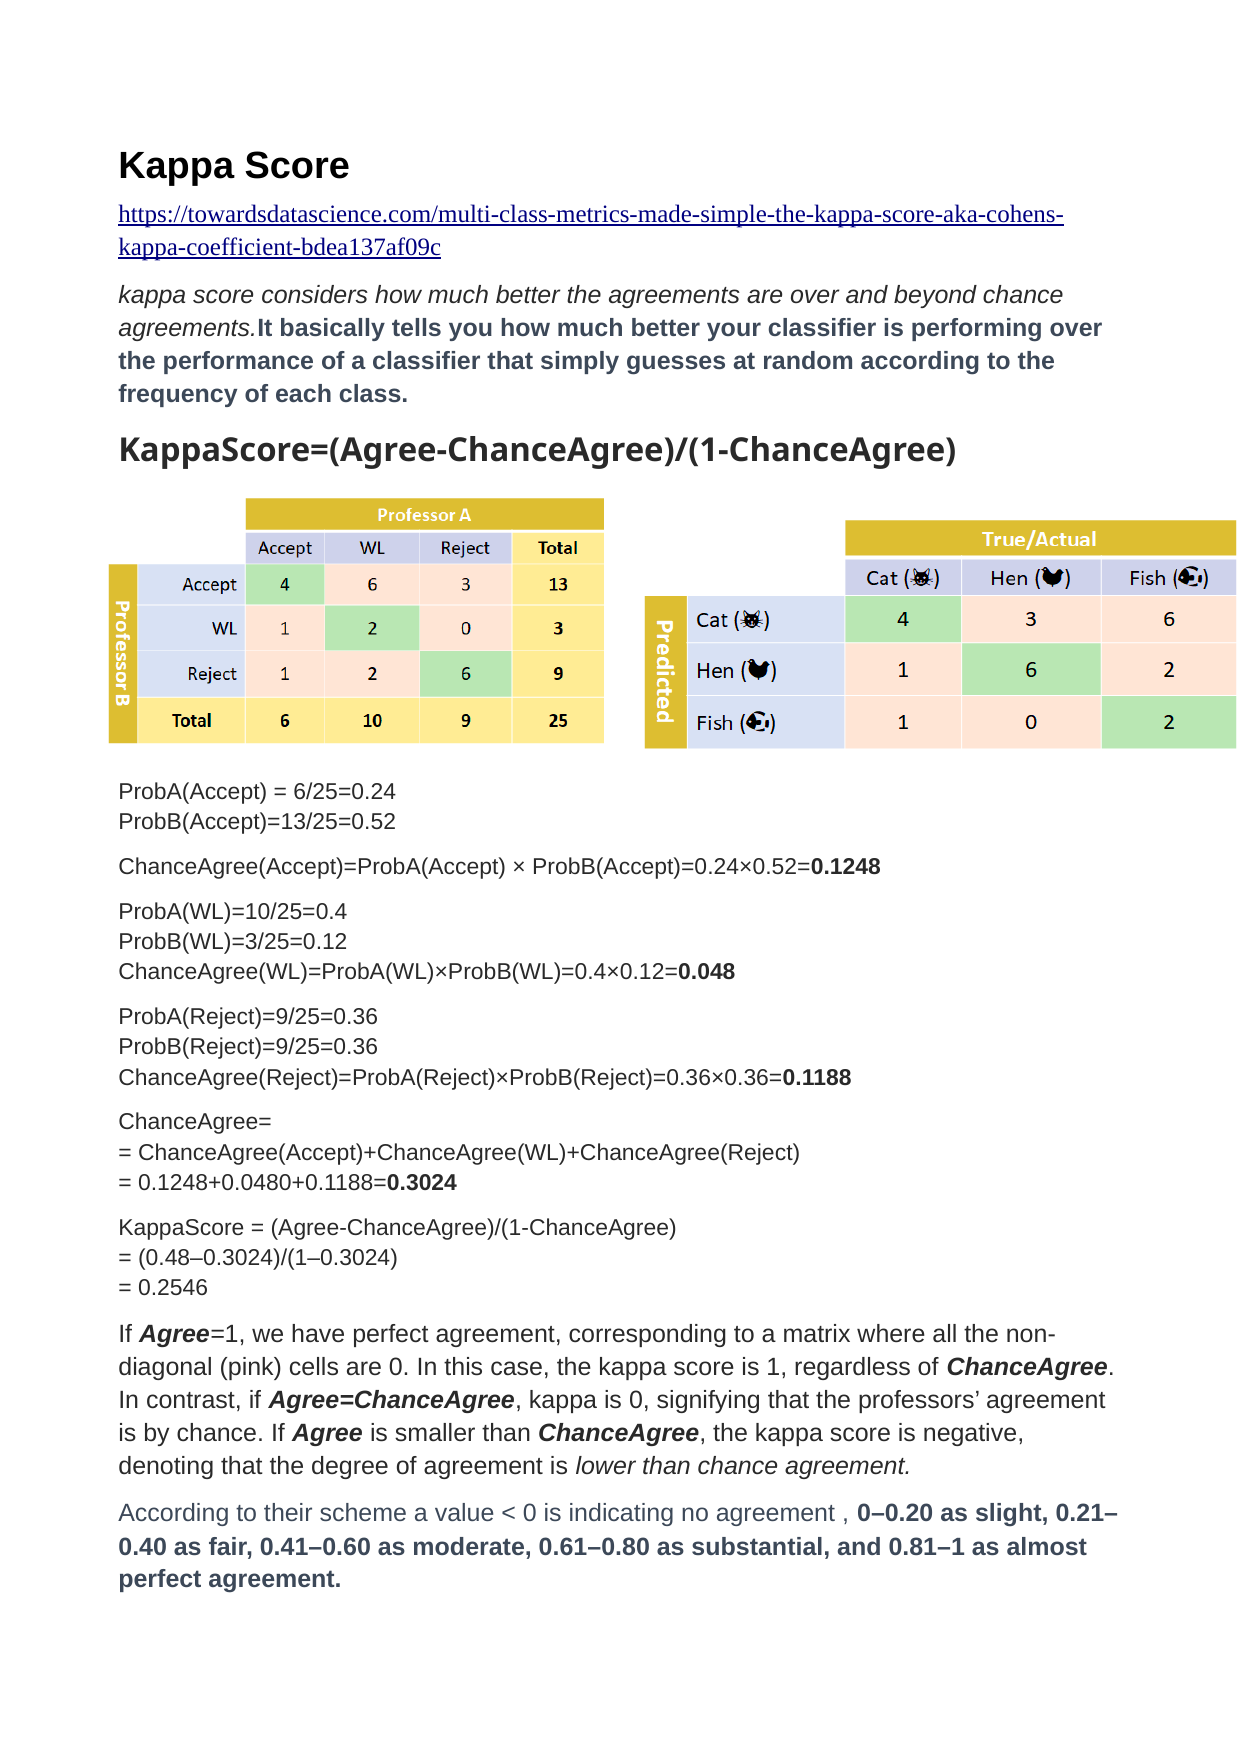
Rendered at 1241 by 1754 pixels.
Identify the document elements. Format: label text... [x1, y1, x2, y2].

subtitle Kappa Score [118, 143, 1122, 187]
text If Agree=1, we have perfect agreement, corresponding to a matrix where all the non-diagonal (pink) cells are 0. In this case, the kappa score is 1, regardless of ChanceAgree. In contrast, if Agree=ChanceAgree, kappa is 0, signifying that the professors’ agreement is by chance. If Agree is smaller than ChanceAgree, the kappa score is negative, denoting that the degree of agreement is lower than chance agreement. [118, 1319, 1122, 1479]
text ChanceAgree= = ChanceAgree(Accept)+ChanceAgree(WL)+ChanceAgree(Reject) = 0.1248+0.0480+0.1188=0.3024 [118, 1108, 1122, 1195]
text ProbA(Accept) = 6/25=0.24 ProbB(Accept)=13/25=0.52 [118, 778, 1122, 835]
picture [625, 511, 1240, 755]
text KappaScore = (Agree-ChanceAgree)/(1-ChanceAgree) = (0.48–0.3024)/(1–0.3024) = 0.2546 [118, 1213, 1122, 1300]
text ProbA(WL)=10/25=0.4 ProbB(WL)=3/25=0.12 ChanceAgree(WL)=ProbA(WL)×ProbB(WL)=0.4×0.12=0.048 [118, 898, 1122, 985]
text kappa score considers how much better the agreements are over and beyond chance agreements.It basically tells you how much better your classifier is performing over the performance of a classifier that simply guesses at random according to the frequency of each class. [118, 280, 1122, 408]
text ProbA(Reject)=9/25=0.36 ProbB(Reject)=9/25=0.36 ChanceAgree(Reject)=ProbA(Reject)×ProbB(Reject)=0.36×0.36=0.1188 [118, 1003, 1122, 1090]
picture [91, 492, 614, 749]
text According to their scheme a value < 0 is indicating no agreement , 0–0.20 as slight, 0.21–0.40 as fair, 0.41–0.60 as moderate, 0.61–0.80 as substantial, and 0.81–1 as almost perfect agreement. [118, 1498, 1122, 1593]
text ChanceAgree(Accept)=ProbA(Accept) × ProbB(Accept)=0.24×0.52=0.1248 [118, 853, 1122, 879]
text KappaScore=(Agree-ChanceAgree)/(1-ChanceAgree) [118, 427, 1122, 471]
text https://towardsdatascience.com/multi-class-metrics-made-simple-the-kappa-score-aka-cohens-kappa-coefficient-bdea137af09c [118, 199, 1122, 261]
